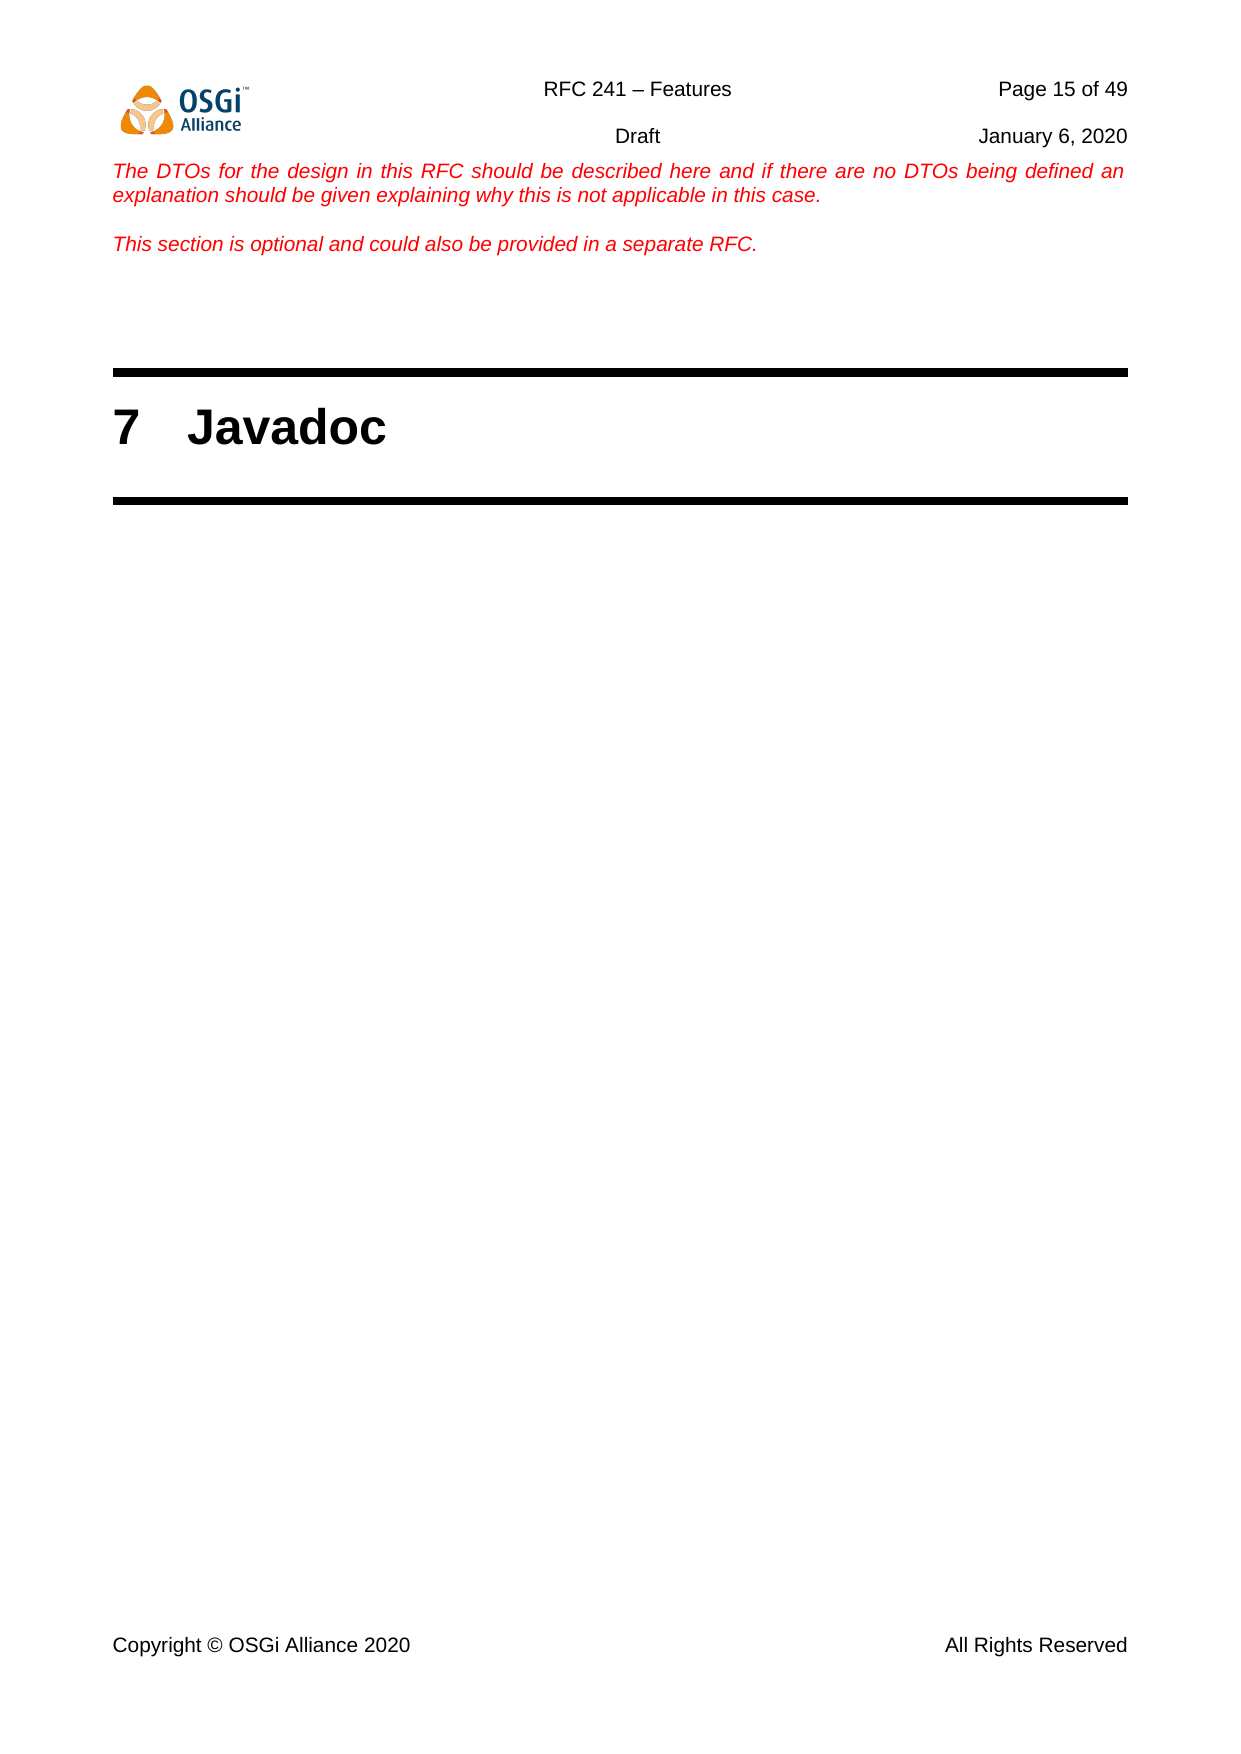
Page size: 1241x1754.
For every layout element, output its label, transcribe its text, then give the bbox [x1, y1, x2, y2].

text The DTOs for the design in this RFC should be described here and if there are no DTOs being defined an explanation should be given explaining why this is not applicable in this case. [112, 159, 1128, 207]
text This section is optional and could also be provided in a separate RFC. [112, 232, 1128, 256]
picture [113, 78, 257, 142]
subtitle Javadoc [112, 369, 1128, 505]
